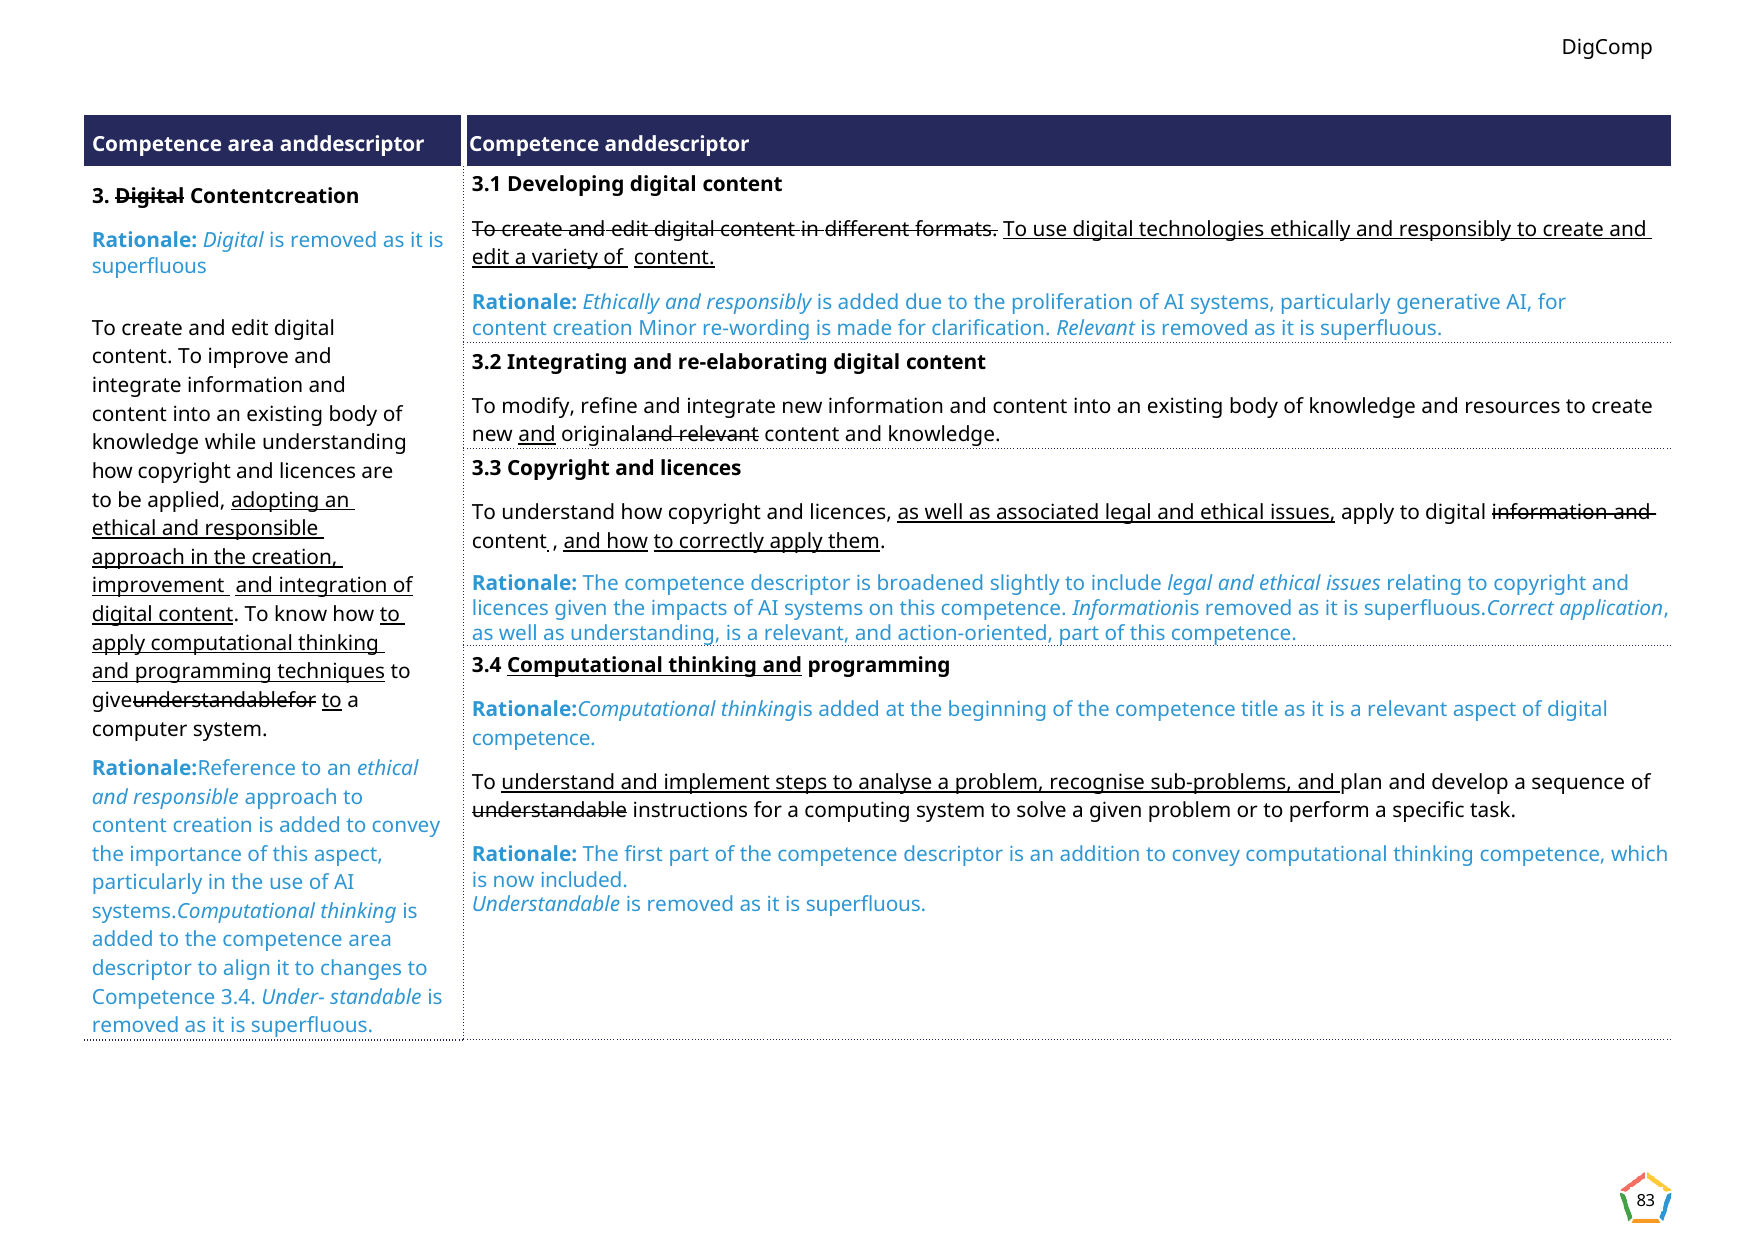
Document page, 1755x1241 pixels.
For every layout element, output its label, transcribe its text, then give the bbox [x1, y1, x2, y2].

table_cell 3.2 Integrating and re-elaborating digital content To modify, refine and integrate new information and content into an existing body of knowledge and resources to create new and originaland relevant content and knowledge. [464, 342, 1671, 448]
table_cell 3. Digital Contentcreation Rationale: Digital is removed as it is superfluous To create and edit digital content. To improve and integrate information and content into an existing body of knowledge while understanding how copyright and licences are to be applied, adopting an ethical and responsible approach in the creation, improvement and integration of digital content. To know how to apply computational thinking and programming techniques to giveunderstandablefor to a computer system. Rationale:Reference to an ethical and responsible approach to content creation is added to convey the importance of this aspect, particularly in the use of AI systems.Computational thinking is added to the competence area descriptor to align it to changes to Competence 3.4. Under- standable is removed as it is superfluous. [84, 166, 464, 1039]
table_header Competence anddescriptor [467, 115, 1671, 166]
table_cell 3.1 Developing digital content To create and edit digital content in different formats. To use digital technologies ethically and responsibly to create and edit a variety of content. Rationale: Ethically and responsibly is added due to the proliferation of AI systems, particularly generative AI, for content creation Minor re-wording is made for clarification. Relevant is removed as it is superfluous. [464, 166, 1671, 342]
table_header Competence area anddescriptor [84, 115, 461, 166]
table_cell 3.4 Computational thinking and programming Rationale:Computational thinkingis added at the beginning of the competence title as it is a relevant aspect of digital competence. To understand and implement steps to analyse a problem, recognise sub-problems, and plan and develop a sequence of understandable instructions for a computing system to solve a given problem or to perform a specific task. Rationale: The first part of the competence descriptor is an addition to convey computational thinking competence, which is now included. Understandable is removed as it is superfluous. [464, 645, 1671, 1039]
table_cell 3.3 Copyright and licences To understand how copyright and licences, as well as associated legal and ethical issues, apply to digital information and content , and how to correctly apply them. Rationale: The competence descriptor is broadened slightly to include legal and ethical issues relating to copyright and licences given the impacts of AI systems on this competence. Informationis removed as it is superfluous.Correct application, as well as understanding, is a relevant, and action-oriented, part of this competence. [464, 448, 1671, 645]
